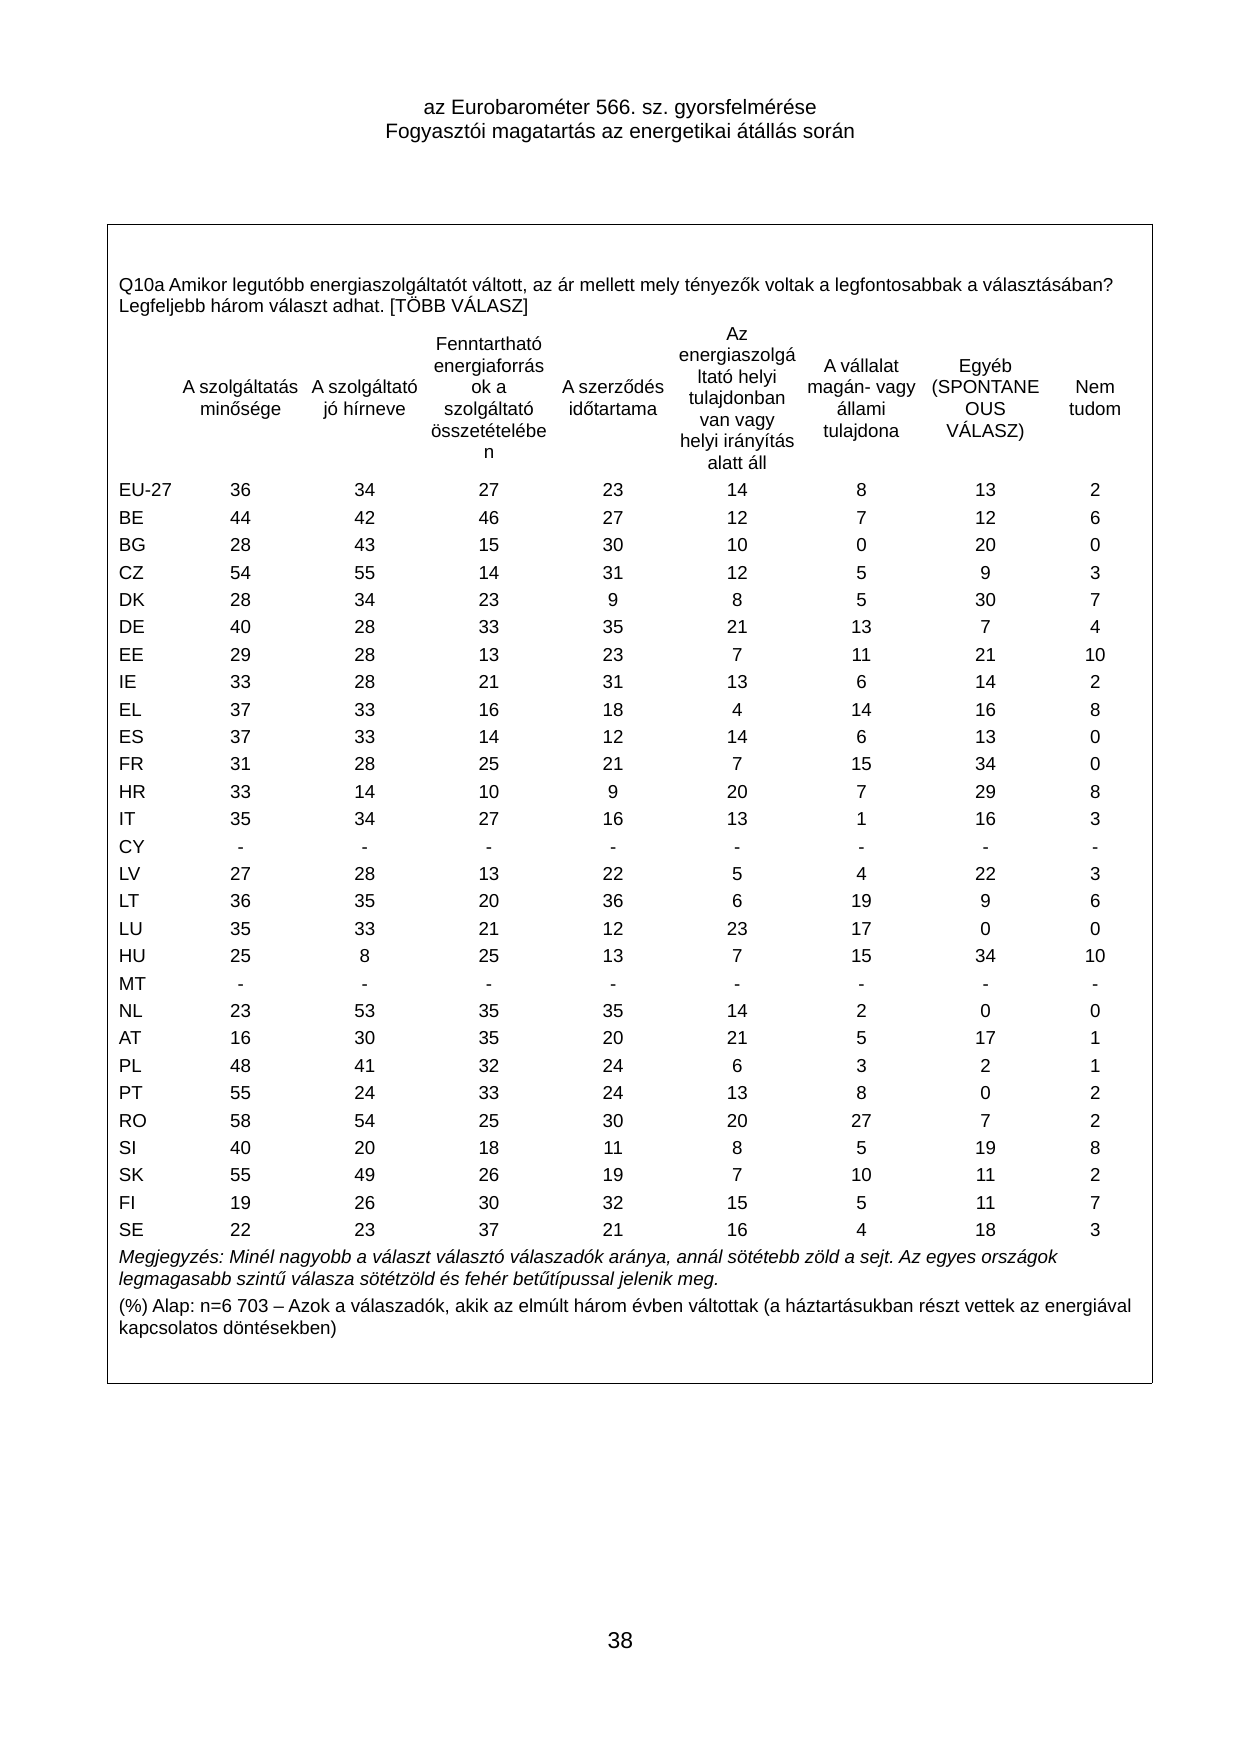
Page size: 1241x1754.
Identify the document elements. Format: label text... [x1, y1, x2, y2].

table_cell 27 [178, 860, 302, 887]
table_cell 17 [923, 1024, 1047, 1052]
table_cell 26 [427, 1161, 551, 1189]
table_cell 7 [675, 942, 799, 969]
table_cell ES [116, 723, 178, 750]
table_cell 41 [303, 1052, 427, 1079]
table_cell 5 [799, 1189, 923, 1216]
table_cell 11 [923, 1161, 1047, 1189]
table_cell 14 [799, 696, 923, 723]
table_cell LT [116, 887, 178, 915]
table_cell 0 [1048, 915, 1142, 942]
table_cell CY [116, 833, 178, 860]
table_cell 5 [799, 559, 923, 586]
table_cell 15 [675, 1189, 799, 1216]
table_cell 30 [551, 1106, 675, 1134]
table_cell 1 [1048, 1052, 1142, 1079]
table_cell Az energiaszolgáltató helyi tulajdonban van vagy helyi irányítás alatt áll [675, 320, 799, 476]
table_cell 2 [1048, 476, 1142, 504]
table_cell 0 [1048, 723, 1142, 750]
table_cell 40 [178, 613, 302, 641]
table_cell 3 [799, 1052, 923, 1079]
table_cell 5 [799, 1134, 923, 1161]
table_cell BE [116, 504, 178, 531]
table_cell 36 [178, 887, 302, 915]
table_cell 3 [1048, 805, 1142, 832]
table_cell 24 [551, 1052, 675, 1079]
table_cell 28 [303, 668, 427, 696]
table_cell RO [116, 1106, 178, 1134]
table_cell - [551, 833, 675, 860]
table_cell 10 [427, 778, 551, 805]
table_header Q10a Amikor legutóbb energiaszolgáltatót váltott, az ár mellett mely tényezők voltak a legfontosabbak a választásában? Legfeljebb három választ adhat. [TÖBB VÁLASZ] [116, 271, 1142, 319]
table_cell 0 [923, 915, 1047, 942]
table_cell LU [116, 915, 178, 942]
table_cell 7 [675, 1161, 799, 1189]
table_cell 20 [303, 1134, 427, 1161]
table_cell 28 [303, 860, 427, 887]
table_cell 3 [1048, 1216, 1142, 1243]
table_cell 21 [551, 1216, 675, 1243]
table_cell 49 [303, 1161, 427, 1189]
table_cell 23 [551, 476, 675, 504]
table_cell Nem tudom [1048, 320, 1142, 476]
table_cell EE [116, 641, 178, 668]
table_cell A szerződés időtartama [551, 320, 675, 476]
table_cell 6 [1048, 504, 1142, 531]
table_cell PL [116, 1052, 178, 1079]
table_cell 13 [675, 668, 799, 696]
table_cell HU [116, 942, 178, 969]
table_cell 36 [551, 887, 675, 915]
table_cell 8 [799, 476, 923, 504]
table_cell 13 [675, 1079, 799, 1106]
table_cell SI [116, 1134, 178, 1161]
table_cell 18 [551, 696, 675, 723]
table_cell EL [116, 696, 178, 723]
table_cell 20 [675, 778, 799, 805]
table_cell 24 [551, 1079, 675, 1106]
table_cell 20 [675, 1106, 799, 1134]
table_cell 4 [799, 1216, 923, 1243]
table_cell 7 [923, 1106, 1047, 1134]
table_cell 13 [427, 641, 551, 668]
table_cell 25 [427, 1106, 551, 1134]
table_cell 53 [303, 997, 427, 1024]
table_cell 8 [1048, 696, 1142, 723]
table_cell 35 [551, 997, 675, 1024]
table_cell 23 [675, 915, 799, 942]
table_cell Megjegyzés: Minél nagyobb a választ választó válaszadók aránya, annál sötétebb zöld a sejt. Az egyes országok legmagasabb szintű válasza sötétzöld és fehér betűtípussal jelenik meg. [116, 1244, 1142, 1292]
table_cell 55 [178, 1161, 302, 1189]
table_cell 27 [427, 805, 551, 832]
table_cell - [551, 970, 675, 997]
table_cell 2 [799, 997, 923, 1024]
table_cell 7 [1048, 586, 1142, 613]
table_cell [116, 320, 178, 476]
table_cell 33 [303, 696, 427, 723]
table_cell 0 [1048, 997, 1142, 1024]
table_cell 6 [675, 887, 799, 915]
table_cell 7 [799, 504, 923, 531]
table_cell 37 [427, 1216, 551, 1243]
table_cell 18 [427, 1134, 551, 1161]
table_cell 16 [923, 696, 1047, 723]
table_cell 1 [799, 805, 923, 832]
table_cell 21 [551, 750, 675, 778]
table_cell 10 [1048, 942, 1142, 969]
table_cell 9 [551, 586, 675, 613]
table_cell 0 [923, 997, 1047, 1024]
table_cell 13 [923, 723, 1047, 750]
table_cell 7 [799, 778, 923, 805]
table_cell SE [116, 1216, 178, 1243]
table_cell 31 [551, 668, 675, 696]
table_cell - [1048, 833, 1142, 860]
table_cell 14 [675, 723, 799, 750]
table_cell 21 [675, 1024, 799, 1052]
table_cell 35 [178, 805, 302, 832]
table_cell 34 [923, 942, 1047, 969]
table_cell 28 [303, 613, 427, 641]
table_cell - [303, 833, 427, 860]
table_cell 17 [799, 915, 923, 942]
table_cell 33 [178, 668, 302, 696]
table_cell 16 [675, 1216, 799, 1243]
table_cell - [675, 833, 799, 860]
table_cell 5 [799, 586, 923, 613]
table_cell 27 [427, 476, 551, 504]
table_cell 13 [551, 942, 675, 969]
table_cell 58 [178, 1106, 302, 1134]
table_cell 22 [551, 860, 675, 887]
table_cell 36 [178, 476, 302, 504]
table_cell 37 [178, 696, 302, 723]
table_cell 55 [178, 1079, 302, 1106]
table_cell 2 [923, 1052, 1047, 1079]
table_cell 10 [675, 531, 799, 558]
table_cell BG [116, 531, 178, 558]
table_cell 20 [427, 887, 551, 915]
table_cell 35 [427, 997, 551, 1024]
table_cell 7 [675, 750, 799, 778]
table_cell 0 [923, 1079, 1047, 1106]
table_cell 16 [923, 805, 1047, 832]
table_cell SK [116, 1161, 178, 1189]
table_cell 19 [923, 1134, 1047, 1161]
table_cell 26 [303, 1189, 427, 1216]
table_cell 3 [1048, 860, 1142, 887]
table_cell 8 [675, 586, 799, 613]
table_cell 2 [1048, 1106, 1142, 1134]
table_cell 14 [675, 476, 799, 504]
table_cell - [923, 833, 1047, 860]
table_cell DK [116, 586, 178, 613]
table_cell 12 [675, 504, 799, 531]
table_cell 14 [303, 778, 427, 805]
table_cell 27 [551, 504, 675, 531]
table_cell 23 [178, 997, 302, 1024]
table_cell 16 [551, 805, 675, 832]
table_cell EU-27 [116, 476, 178, 504]
table_cell 28 [178, 586, 302, 613]
table_cell 11 [799, 641, 923, 668]
table_cell A vállalat magán- vagy állami tulajdona [799, 320, 923, 476]
table_cell 2 [1048, 1161, 1142, 1189]
table_cell 30 [923, 586, 1047, 613]
table_cell 9 [551, 778, 675, 805]
table_cell 10 [799, 1161, 923, 1189]
table_cell 6 [675, 1052, 799, 1079]
table_cell NL [116, 997, 178, 1024]
table_cell 11 [551, 1134, 675, 1161]
table_cell 23 [303, 1216, 427, 1243]
table_cell - [1048, 970, 1142, 997]
table_cell 31 [178, 750, 302, 778]
table_cell 15 [427, 531, 551, 558]
table_cell 14 [427, 559, 551, 586]
table_cell 12 [675, 559, 799, 586]
table_cell - [427, 833, 551, 860]
table_cell A szolgáltató jó hírneve [303, 320, 427, 476]
table_cell 48 [178, 1052, 302, 1079]
table_cell 22 [923, 860, 1047, 887]
table_cell 28 [303, 750, 427, 778]
table_cell 8 [1048, 1134, 1142, 1161]
table_cell 0 [799, 531, 923, 558]
table_cell 33 [427, 1079, 551, 1106]
table_cell Egyéb (SPONTANEOUS VÁLASZ) [923, 320, 1047, 476]
table_cell 29 [178, 641, 302, 668]
table_cell 9 [923, 887, 1047, 915]
table_cell 19 [799, 887, 923, 915]
table_cell 30 [551, 531, 675, 558]
table_cell AT [116, 1024, 178, 1052]
table_cell 30 [427, 1189, 551, 1216]
table_cell 16 [178, 1024, 302, 1052]
table_cell 55 [303, 559, 427, 586]
table_cell 33 [303, 723, 427, 750]
table_cell 6 [799, 668, 923, 696]
table_cell - [923, 970, 1047, 997]
table_cell 33 [178, 778, 302, 805]
table_cell 27 [799, 1106, 923, 1134]
table_cell 35 [551, 613, 675, 641]
table_cell 30 [303, 1024, 427, 1052]
table_cell 14 [427, 723, 551, 750]
table_cell 5 [675, 860, 799, 887]
table_cell 13 [923, 476, 1047, 504]
table_cell 15 [799, 750, 923, 778]
table_cell - [799, 970, 923, 997]
table_cell 35 [427, 1024, 551, 1052]
table_cell 19 [551, 1161, 675, 1189]
table_cell - [799, 833, 923, 860]
table_cell 54 [178, 559, 302, 586]
table_cell 34 [303, 805, 427, 832]
table_cell - [178, 833, 302, 860]
table_cell 29 [923, 778, 1047, 805]
table_cell IT [116, 805, 178, 832]
table_cell 21 [923, 641, 1047, 668]
table_cell 18 [923, 1216, 1047, 1243]
table_cell 12 [551, 915, 675, 942]
table_cell PT [116, 1079, 178, 1106]
table_cell 5 [799, 1024, 923, 1052]
table_cell 25 [178, 942, 302, 969]
table_cell 8 [303, 942, 427, 969]
table_cell 13 [675, 805, 799, 832]
table_cell 25 [427, 942, 551, 969]
table_cell 7 [923, 613, 1047, 641]
table_cell 7 [675, 641, 799, 668]
table_cell 8 [1048, 778, 1142, 805]
table_cell 2 [1048, 668, 1142, 696]
table_cell 14 [675, 997, 799, 1024]
table_cell 3 [1048, 559, 1142, 586]
table_cell 23 [427, 586, 551, 613]
table_cell 21 [427, 915, 551, 942]
table_cell 16 [427, 696, 551, 723]
table_cell 31 [551, 559, 675, 586]
table_cell 46 [427, 504, 551, 531]
table_cell 0 [1048, 531, 1142, 558]
table_cell MT [116, 970, 178, 997]
table_cell A szolgáltatás minősége [178, 320, 302, 476]
table_cell - [178, 970, 302, 997]
table_cell 21 [675, 613, 799, 641]
table_cell 33 [303, 915, 427, 942]
table_cell 32 [551, 1189, 675, 1216]
table_cell 22 [178, 1216, 302, 1243]
table_cell DE [116, 613, 178, 641]
table_cell 1 [1048, 1024, 1142, 1052]
table_cell 4 [675, 696, 799, 723]
table_cell HR [116, 778, 178, 805]
table_cell 35 [178, 915, 302, 942]
table_cell 28 [303, 641, 427, 668]
table_cell 34 [303, 476, 427, 504]
table_cell 15 [799, 942, 923, 969]
table_cell 7 [1048, 1189, 1142, 1216]
table_cell 34 [923, 750, 1047, 778]
table_cell 4 [1048, 613, 1142, 641]
table_cell 14 [923, 668, 1047, 696]
table_cell 24 [303, 1079, 427, 1106]
table_cell 21 [427, 668, 551, 696]
table_cell 42 [303, 504, 427, 531]
table_cell 8 [799, 1079, 923, 1106]
table_cell - [675, 970, 799, 997]
table_cell 20 [551, 1024, 675, 1052]
table_cell (%) Alap: n=6 703 – Azok a válaszadók, akik az elmúlt három évben váltottak (a háztartásukban részt vettek az energiával kapcsolatos döntésekben) [116, 1293, 1142, 1341]
table_cell 23 [551, 641, 675, 668]
table_cell 34 [303, 586, 427, 613]
table_cell 8 [675, 1134, 799, 1161]
table_cell 6 [799, 723, 923, 750]
table_cell 9 [923, 559, 1047, 586]
table_cell - [427, 970, 551, 997]
table_cell 40 [178, 1134, 302, 1161]
table_cell 0 [1048, 750, 1142, 778]
table_cell 4 [799, 860, 923, 887]
table_cell 37 [178, 723, 302, 750]
table_cell 11 [923, 1189, 1047, 1216]
table_cell 28 [178, 531, 302, 558]
table_cell 35 [303, 887, 427, 915]
table_cell 32 [427, 1052, 551, 1079]
table_cell 44 [178, 504, 302, 531]
table_cell Fenntartható energiaforrások a szolgáltató összetételében [427, 320, 551, 476]
table_cell 43 [303, 531, 427, 558]
table_cell - [303, 970, 427, 997]
table_cell 12 [551, 723, 675, 750]
table_cell 13 [799, 613, 923, 641]
table_cell IE [116, 668, 178, 696]
table_cell FI [116, 1189, 178, 1216]
table_cell CZ [116, 559, 178, 586]
table_cell 25 [427, 750, 551, 778]
table_cell 19 [178, 1189, 302, 1216]
table_cell 12 [923, 504, 1047, 531]
table_cell 10 [1048, 641, 1142, 668]
table_cell LV [116, 860, 178, 887]
table_cell 2 [1048, 1079, 1142, 1106]
table_cell 54 [303, 1106, 427, 1134]
table_cell 6 [1048, 887, 1142, 915]
table_cell 20 [923, 531, 1047, 558]
table_cell 13 [427, 860, 551, 887]
table_cell 33 [427, 613, 551, 641]
table_cell FR [116, 750, 178, 778]
